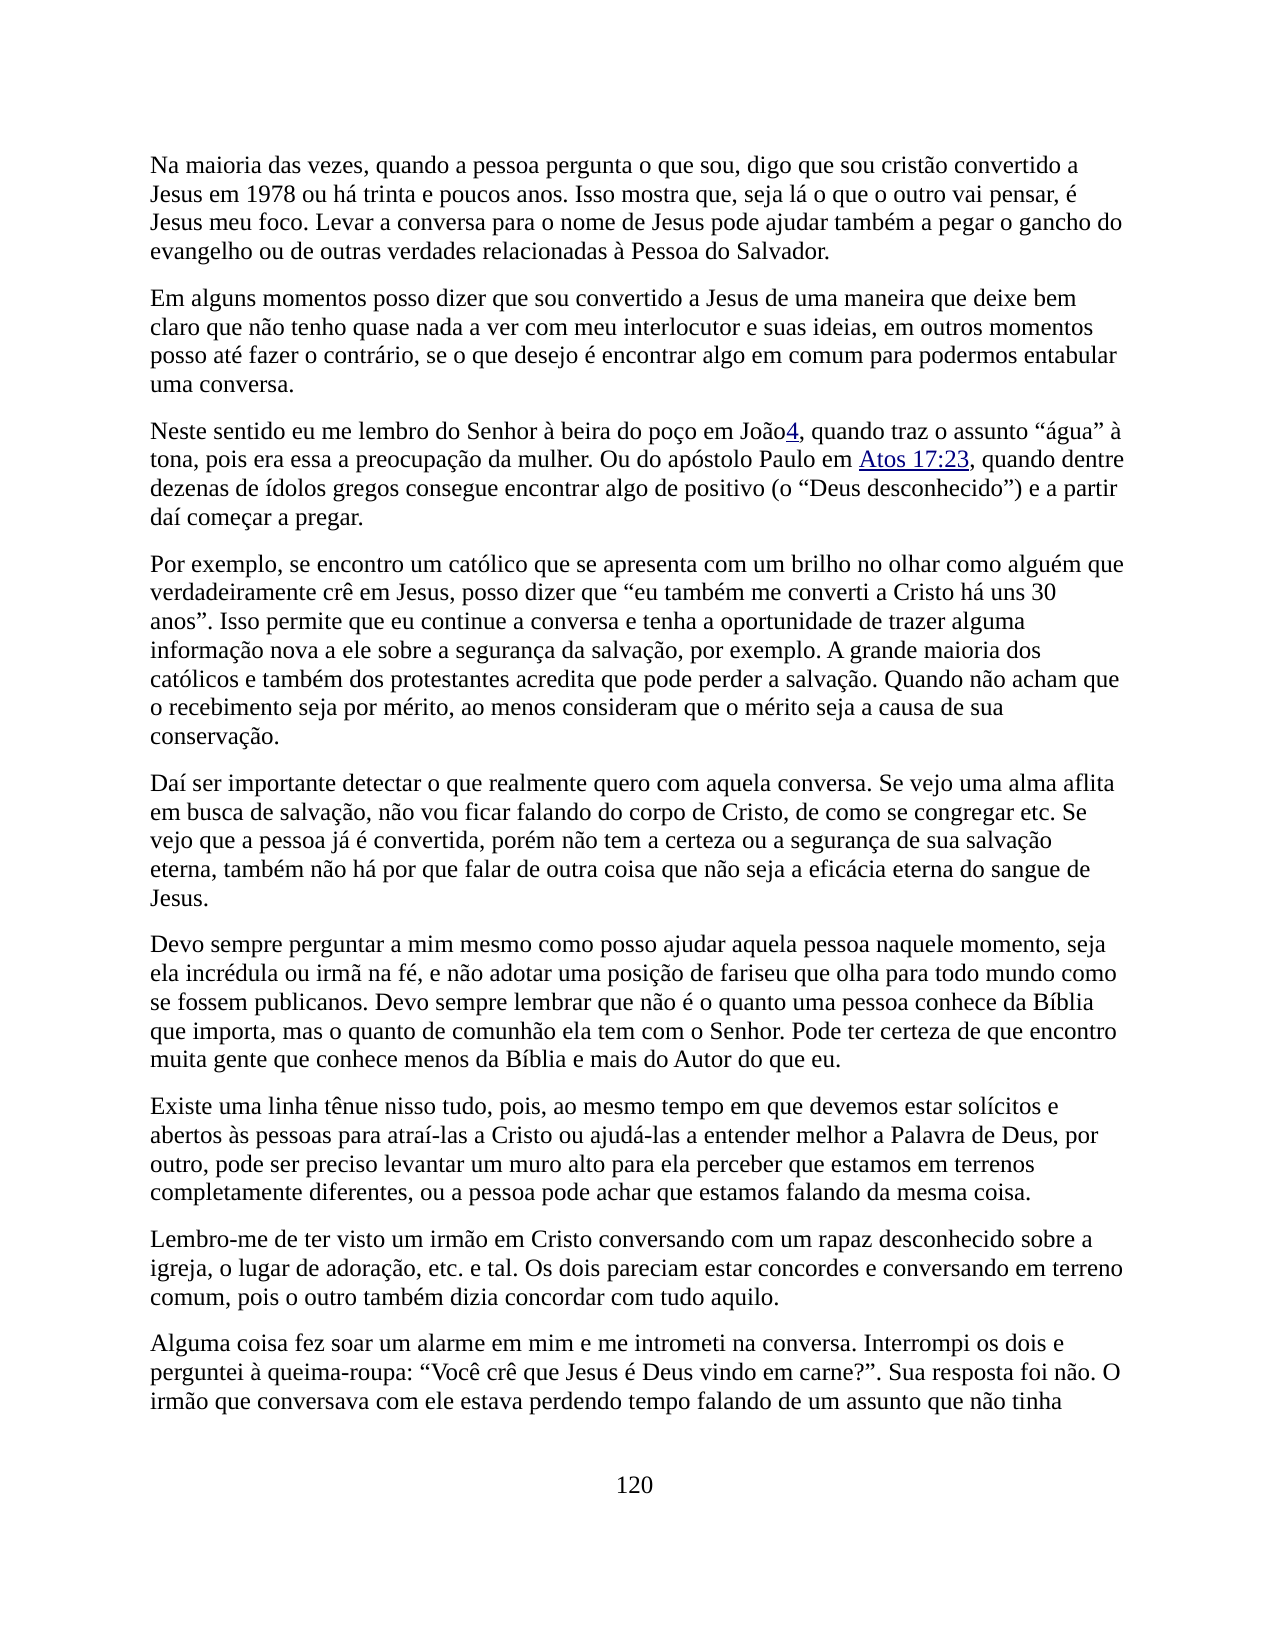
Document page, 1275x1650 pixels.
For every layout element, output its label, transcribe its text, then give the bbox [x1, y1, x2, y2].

text Alguma coisa fez soar um alarme em mim e me intrometi na conversa. Interrompi os dois e perguntei à queima-roupa: “Você crê que Jesus é Deus vindo em carne?”. Sua resposta foi não. O irmão que conversava com ele estava perdendo tempo falando de um assunto que não tinha [150, 1328, 1125, 1414]
text Existe uma linha tênue nisso tudo, pois, ao mesmo tempo em que devemos estar solícitos e abertos às pessoas para atraí-las a Cristo ou ajudá-las a entender melhor a Palavra de Deus, por outro, pode ser preciso levantar um muro alto para ela perceber que estamos em terrenos completamente diferentes, ou a pessoa pode achar que estamos falando da mesma coisa. [150, 1091, 1125, 1206]
text Por exemplo, se encontro um católico que se apresenta com um brilho no olhar como alguém que verdadeiramente crê em Jesus, posso dizer que “eu também me converti a Cristo há uns 30 anos”. Isso permite que eu continue a conversa e tenha a oportunidade de trazer alguma informação nova a ele sobre a segurança da salvação, por exemplo. A grande maioria dos católicos e também dos protestantes acredita que pode perder a salvação. Quando não acham que o recebimento seja por mérito, ao menos consideram que o mérito seja a causa de sua conservação. [150, 549, 1125, 750]
text Neste sentido eu me lembro do Senhor à beira do poço em João4, quando traz o assunto “água” à tona, pois era essa a preocupação da mulher. Ou do apóstolo Paulo em Atos 17:23, quando dentre dezenas de ídolos gregos consegue encontrar algo de positivo (o “Deus desconhecido”) e a partir daí começar a pregar. [150, 416, 1125, 531]
text Devo sempre perguntar a mim mesmo como posso ajudar aquela pessoa naquele momento, seja ela incrédula ou irmã na fé, e não adotar uma posição de fariseu que olha para todo mundo como se fossem publicanos. Devo sempre lembrar que não é o quanto uma pessoa conhece da Bíblia que importa, mas o quanto de comunhão ela tem com o Senhor. Pode ter certeza de que encontro muita gente que conhece menos da Bíblia e mais do Autor do que eu. [150, 929, 1125, 1073]
text Em alguns momentos posso dizer que sou convertido a Jesus de uma maneira que deixe bem claro que não tenho quase nada a ver com meu interlocutor e suas ideias, em outros momentos posso até fazer o contrário, se o que desejo é encontrar algo em comum para podermos entabular uma conversa. [150, 283, 1125, 398]
text Na maioria das vezes, quando a pessoa pergunta o que sou, digo que sou cristão convertido a Jesus em 1978 ou há trinta e poucos anos. Isso mostra que, seja lá o que o outro vai pensar, é Jesus meu foco. Levar a conversa para o nome de Jesus pode ajudar também a pegar o gancho do evangelho ou de outras verdades relacionadas à Pessoa do Salvador. [150, 150, 1125, 265]
text Daí ser importante detectar o que realmente quero com aquela conversa. Se vejo uma alma aflita em busca de salvação, não vou ficar falando do corpo de Cristo, de como se congregar etc. Se vejo que a pessoa já é convertida, porém não tem a certeza ou a segurança de sua salvação eterna, também não há por que falar de outra coisa que não seja a eficácia eterna do sangue de Jesus. [150, 768, 1125, 912]
text Lembro-me de ter visto um irmão em Cristo conversando com um rapaz desconhecido sobre a igreja, o lugar de adoração, etc. e tal. Os dois pareciam estar concordes e conversando em terreno comum, pois o outro também dizia concordar com tudo aquilo. [150, 1224, 1125, 1310]
